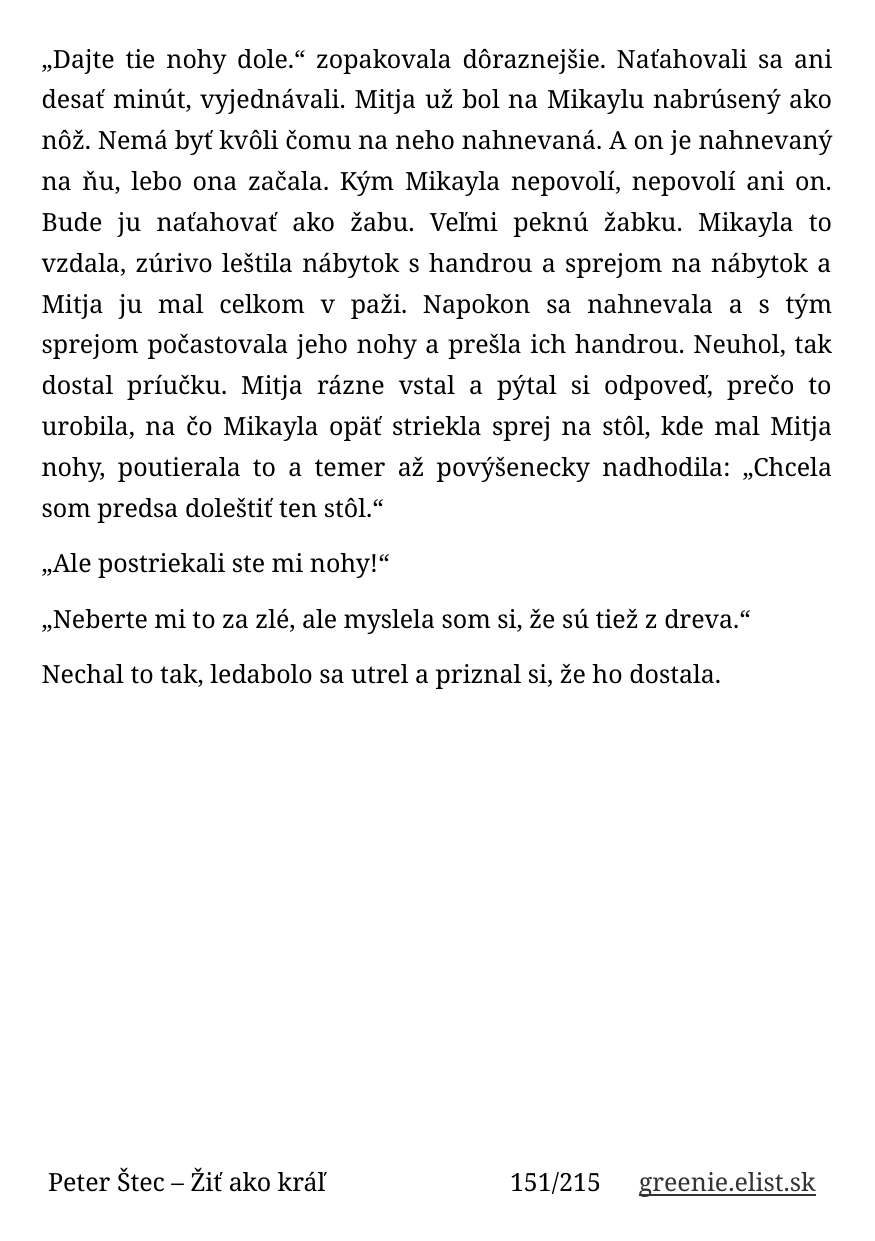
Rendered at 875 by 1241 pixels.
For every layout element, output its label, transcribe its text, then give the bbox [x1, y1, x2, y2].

text „Dajte tie nohy dole.“ zopakovala dôraznejšie. Naťahovali sa ani desať minút, vyjednávali. Mitja už bol na Mikaylu nabrúsený ako nôž. Nemá byť kvôli čomu na neho nahnevaná. A on je nahnevaný na ňu, lebo ona začala. Kým Mikayla nepovolí, nepovolí ani on. Bude ju naťahovať ako žabu. Veľmi peknú žabku. Mikayla to vzdala, zúrivo leštila nábytok s handrou a sprejom na nábytok a Mitja ju mal celkom v paži. Napokon sa nahnevala a s tým sprejom počastovala jeho nohy a prešla ich handrou. Neuhol, tak dostal príučku. Mitja rázne vstal a pýtal si odpoveď, prečo to urobila, na čo Mikayla opäť striekla sprej na stôl, kde mal Mitja nohy, poutierala to a temer až povýšenecky nadhodila: „Chcela som predsa doleštiť ten stôl.“ [41, 41, 833, 524]
text „Neberte mi to za zlé, ale myslela som si, že sú tiež z dreva.“ [41, 601, 833, 635]
text „Ale postriekali ste mi nohy!“ [41, 546, 833, 580]
text Nechal to tak, ledabolo sa utrel a priznal si, že ho dostala. [41, 657, 833, 691]
